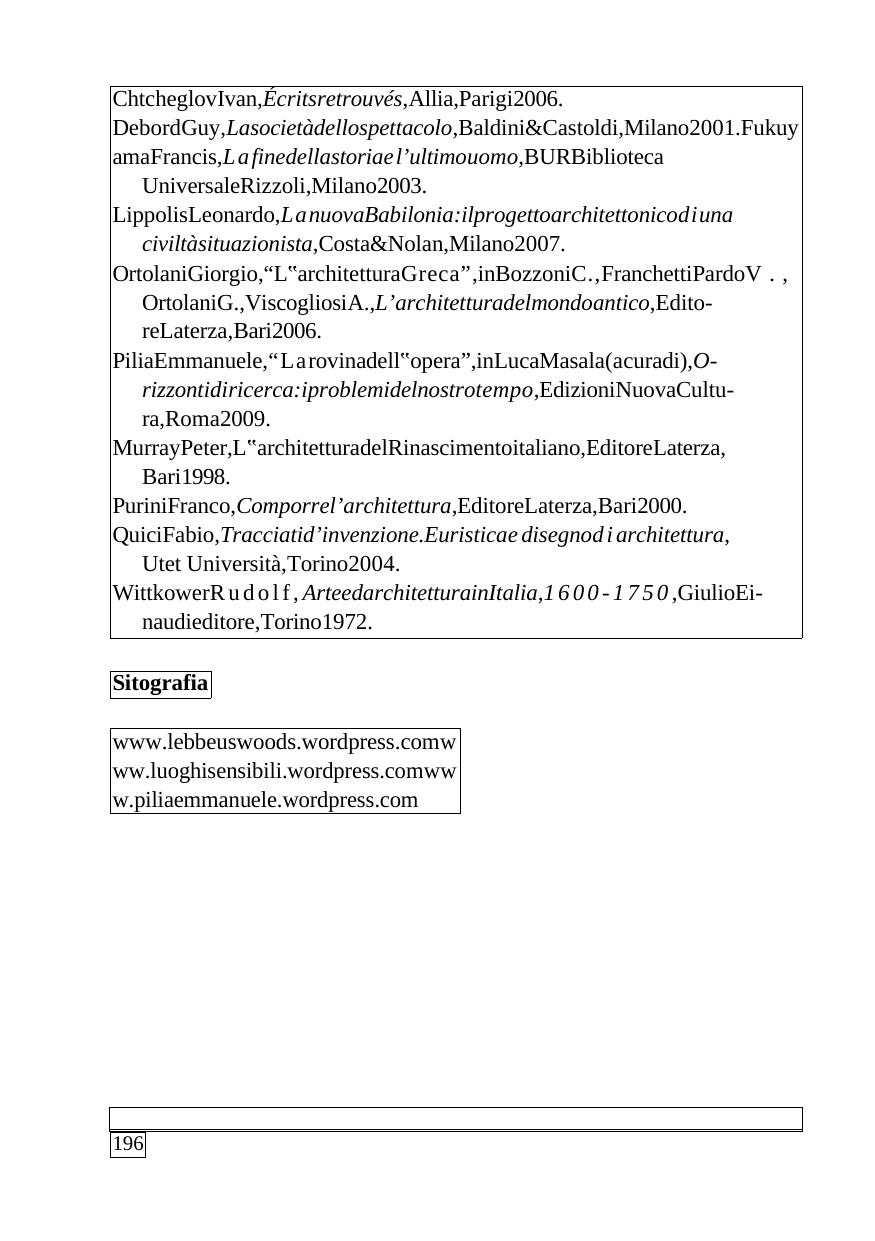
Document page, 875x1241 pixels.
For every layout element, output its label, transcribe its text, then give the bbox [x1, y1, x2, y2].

text Bari1998. [142, 463, 802, 489]
text civiltàsituazionista,Costa&Nolan,Milano2007. [142, 231, 802, 257]
text Utet Università,Torino2004. [142, 550, 802, 577]
text PuriniFranco,Comporrel’architettura,EditoreLaterza,Bari2000. [112, 492, 802, 518]
text WittkowerRudolf,ArteedarchitetturainItalia,1600-1750,GiulioEi-naudieditore,Torino1972. [112, 579, 799, 635]
text ChtcheglovIvan,Écritsretrouvés,Allia,Parigi2006. [112, 87, 802, 111]
text PiliaEmmanuele,“Larovinadell‟opera”,inLucaMasala(acuradi),O-rizzontidiricerca:iproblemidelnostrotempo,EdizioniNuovaCultu-ra,Roma2009. [112, 347, 799, 431]
text MurrayPeter,L‟architetturadelRinascimentoitaliano,EditoreLaterza, [112, 434, 802, 460]
text UniversaleRizzoli,Milano2003. [142, 172, 802, 198]
text LippolisLeonardo,LanuovaBabilonia:ilprogettoarchitettonicodiuna [112, 201, 802, 228]
text Sitografia [112, 672, 211, 695]
text www.lebbeuswoods.wordpress.comwww.luoghisensibili.wordpress.comwww.piliaemmanuele.wordpress.com [112, 729, 459, 812]
text QuiciFabio,Tracciatid’invenzione.Euristicaedisegnodiarchitettura, [112, 521, 802, 547]
text DebordGuy,Lasocietàdellospettacolo,Baldini&Castoldi,Milano2001.FukuyamaFrancis,Lafinedellastoriael’ultimouomo,BURBiblioteca [112, 114, 799, 169]
text OrtolaniGiorgio,“L‟architetturaGreca”,inBozzoniC.,FranchettiPardoV.,OrtolaniG.,ViscogliosiA.,L’architetturadelmondoantico,Edito-reLaterza,Bari2006. [112, 260, 800, 344]
text 196 [112, 1133, 145, 1155]
